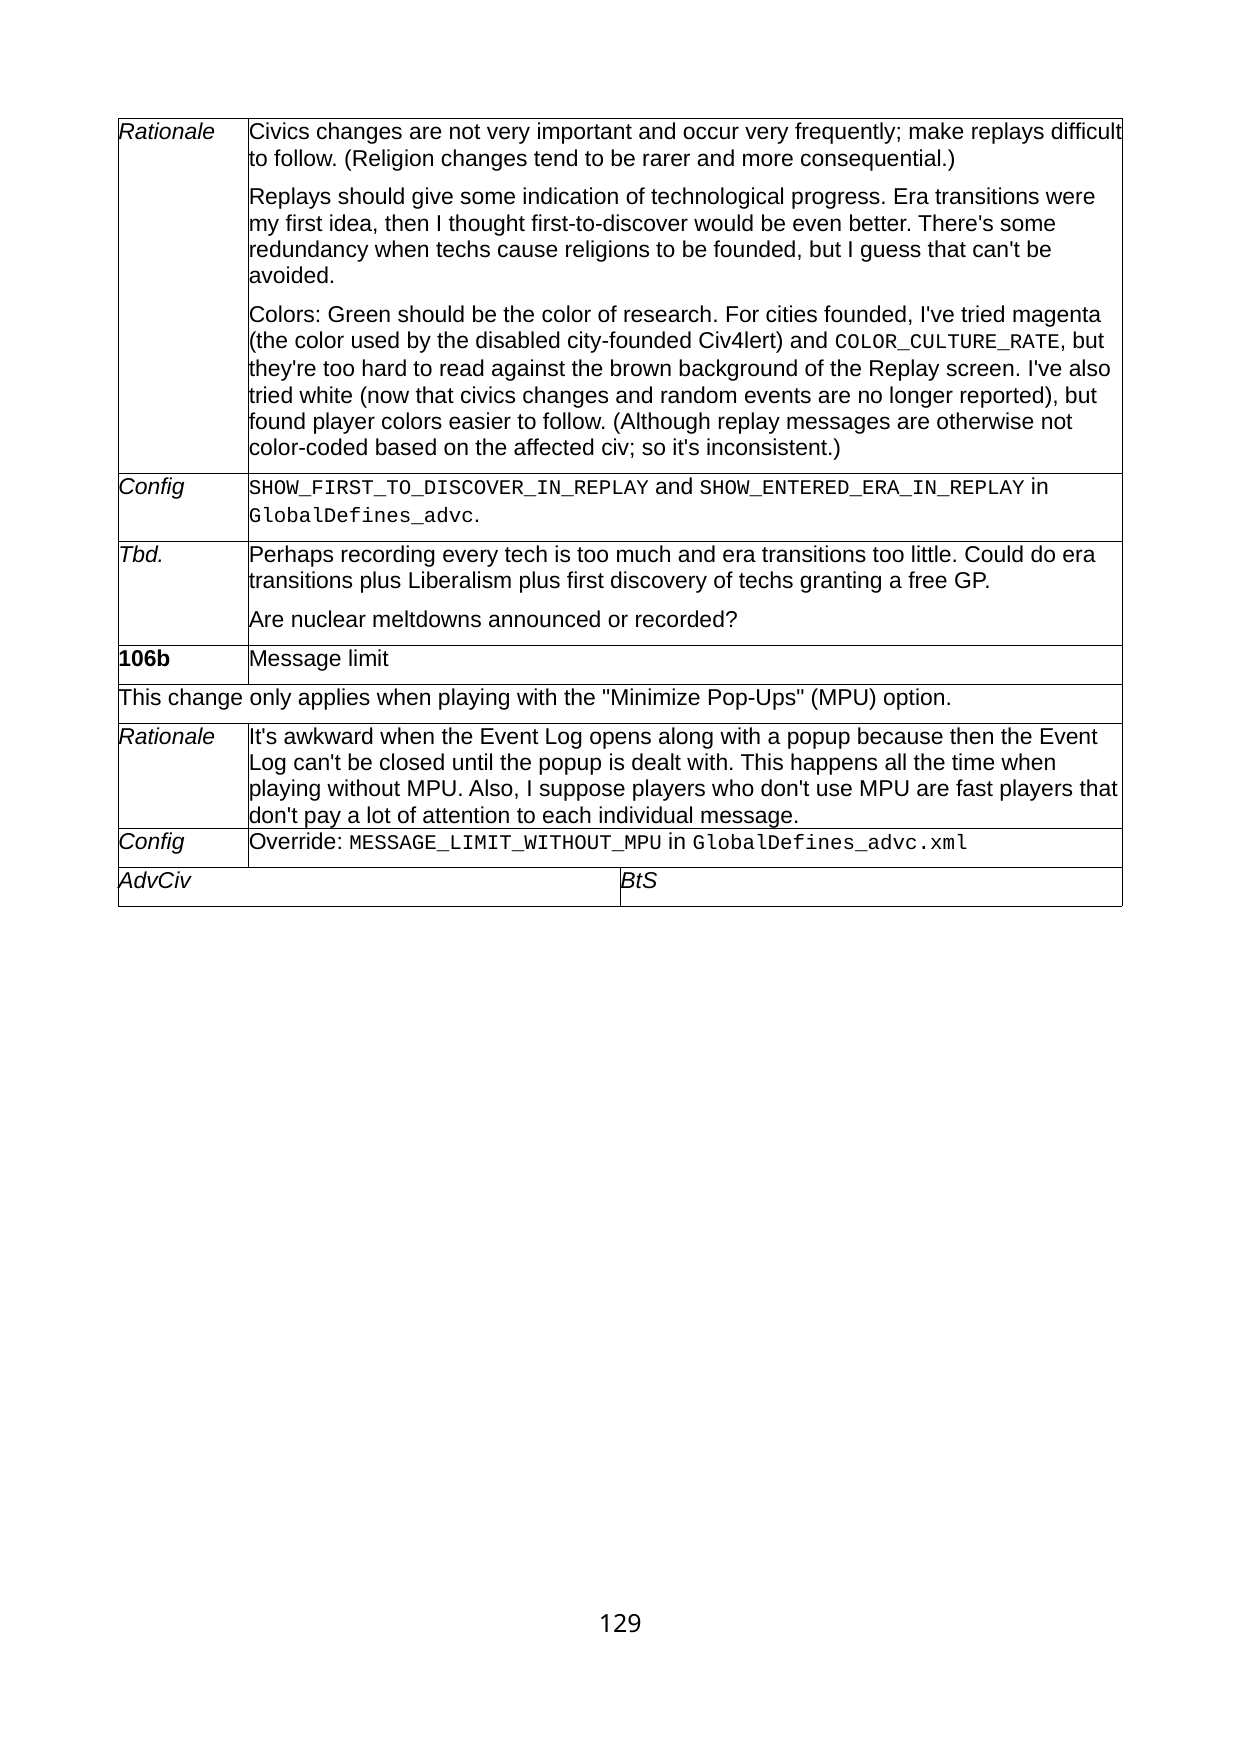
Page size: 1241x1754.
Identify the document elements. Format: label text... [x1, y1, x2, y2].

table_cell Perhaps recording every tech is too much and era transitions too little. Could do era transitions plus Liberalism plus first discovery of techs granting a free GP. Are nuclear meltdowns announced or recorded? [249, 542, 1122, 645]
table_cell Config [119, 474, 248, 541]
table_cell This change only applies when playing with the "Minimize Pop-Ups" (MPU) option. [119, 685, 1122, 723]
table_cell Tbd. [119, 542, 248, 645]
table_cell 106b [119, 646, 248, 684]
table_cell SHOW_FIRST_TO_DISCOVER_IN_REPLAY and SHOW_ENTERED_ERA_IN_REPLAY in GlobalDefines_advc. [249, 474, 1122, 541]
table_cell Override: MESSAGE_LIMIT_WITHOUT_MPU in GlobalDefines_advc.xml [249, 829, 1122, 867]
table_cell It's awkward when the Event Log opens along with a popup because then the Event Log can't be closed until the popup is dealt with. This happens all the time when playing without MPU. Also, I suppose players who don't use MPU are fast players that don't pay a lot of attention to each individual message. [249, 724, 1122, 828]
table_cell Rationale [119, 724, 248, 828]
table_cell Message limit [249, 646, 1122, 684]
table_cell BtS [621, 868, 1122, 906]
table_cell Civics changes are not very important and occur very frequently; make replays difficult to follow. (Religion changes tend to be rarer and more consequential.) Replays should give some indication of technological progress. Era transitions were my first idea, then I thought first-to-discover would be even better. There's some redundancy when techs cause religions to be founded, but I guess that can't be avoided. Colors: Green should be the color of research. For cities founded, I've tried magenta (the color used by the disabled city-founded Civ4lert) and COLOR_CULTURE_RATE, but they're too hard to read against the brown background of the Replay screen. I've also tried white (now that civics changes and random events are no longer reported), but found player colors easier to follow. (Although replay messages are otherwise not color-coded based on the affected civ; so it's inconsistent.) [249, 119, 1122, 473]
table_cell Rationale [119, 119, 248, 473]
table_cell AdvCiv [119, 868, 620, 906]
table_cell Config [119, 829, 248, 867]
